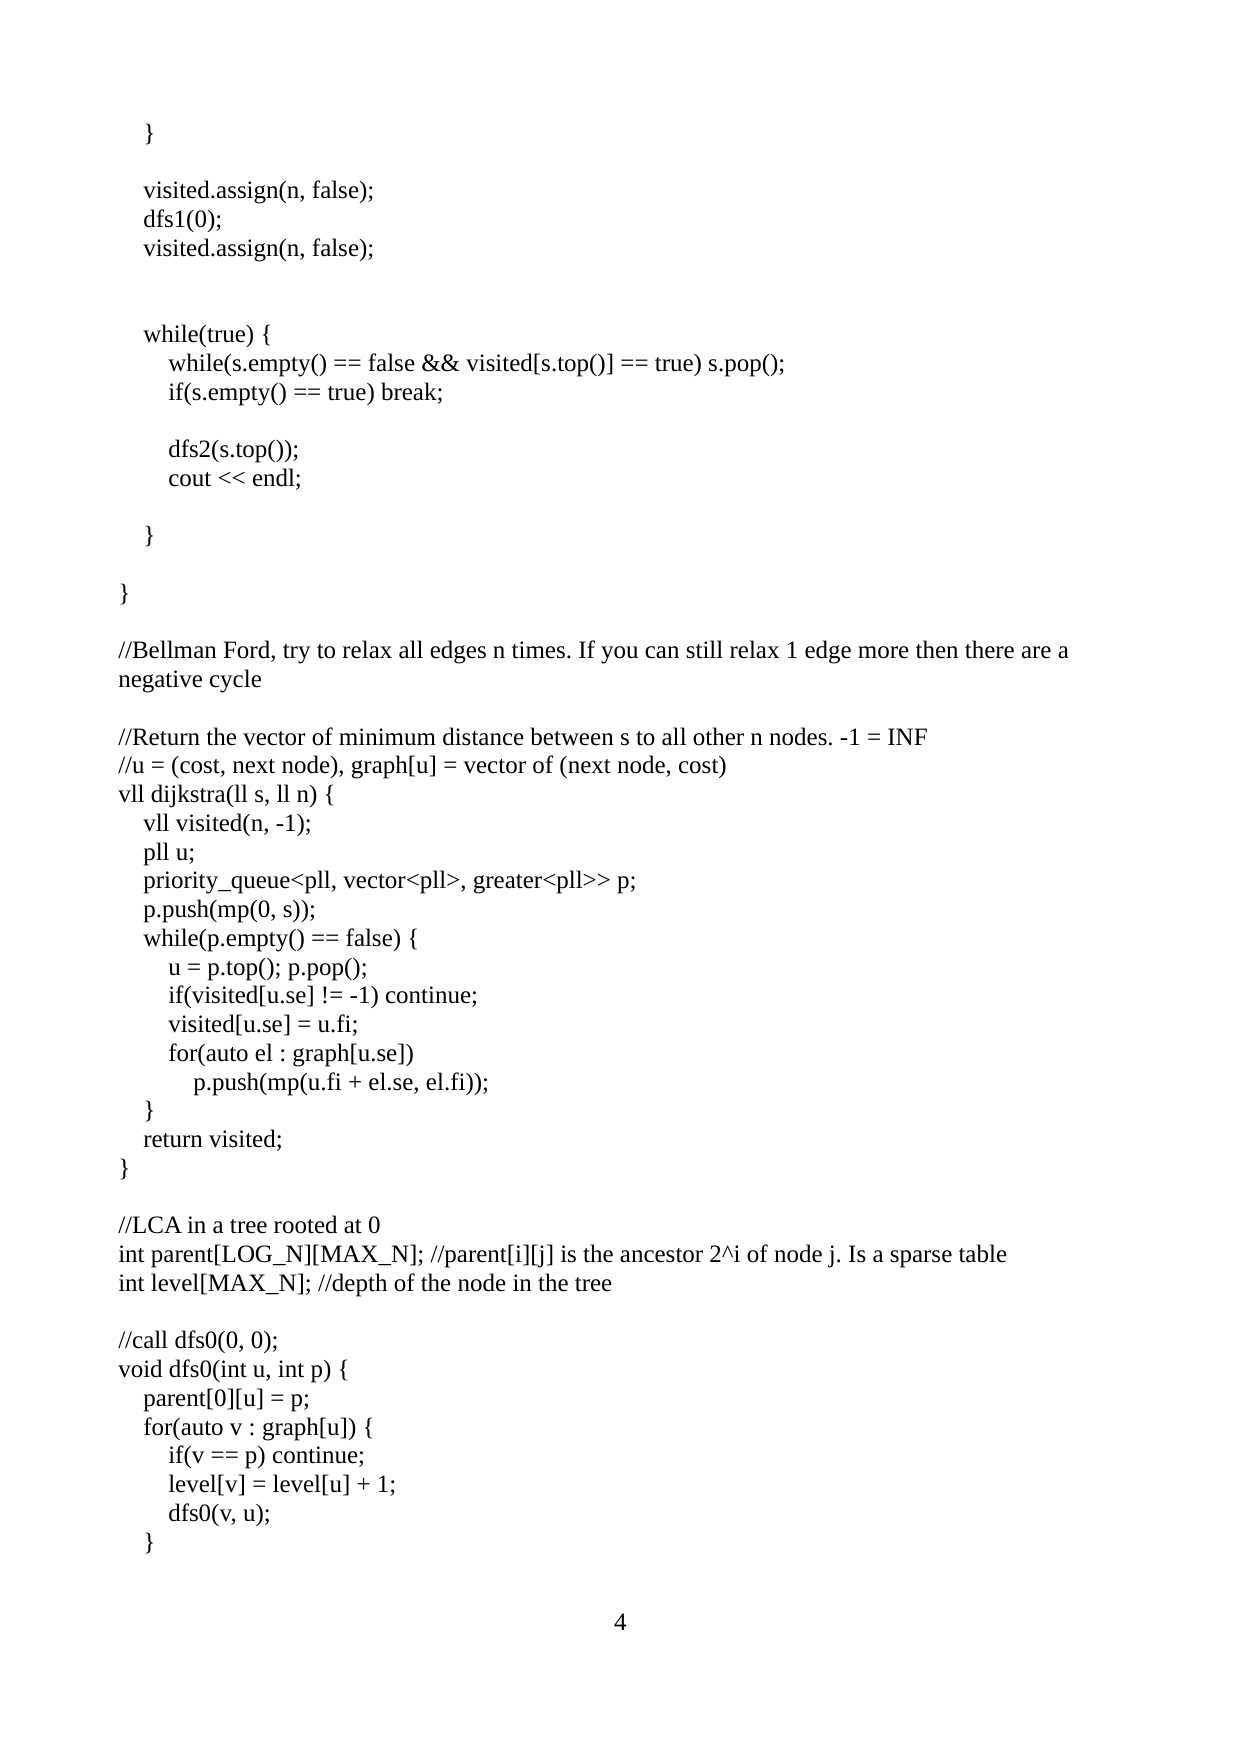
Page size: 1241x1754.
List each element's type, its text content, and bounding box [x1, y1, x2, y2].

text return visited; [118, 1124, 1122, 1153]
text for(auto v : graph[u]) { [118, 1412, 1122, 1441]
text dfs1(0); [118, 204, 1122, 233]
text int level[MAX_N]; //depth of the node in the tree [118, 1268, 1122, 1297]
text } [118, 578, 1122, 607]
text vll dijkstra(ll s, ll n) { [118, 779, 1122, 808]
text vll visited(n, -1); [118, 808, 1122, 837]
text level[v] = level[u] + 1; [118, 1469, 1122, 1498]
text while(s.empty() == false && visited[s.top()] == true) s.pop(); [118, 348, 1122, 377]
text p.push(mp(u.fi + el.se, el.fi)); [118, 1067, 1122, 1096]
text while(true) { [118, 319, 1122, 348]
text if(visited[u.se] != -1) continue; [118, 981, 1122, 1009]
text //LCA in a tree rooted at 0 [118, 1211, 1122, 1239]
text visited.assign(n, false); [118, 176, 1122, 204]
text } [118, 1096, 1122, 1124]
text //u = (cost, next node), graph[u] = vector of (next node, cost) [118, 751, 1122, 779]
text parent[0][u] = p; [118, 1383, 1122, 1412]
text } [118, 1527, 1122, 1556]
text visited.assign(n, false); [118, 233, 1122, 262]
text visited[u.se] = u.fi; [118, 1009, 1122, 1038]
text //Bellman Ford, try to relax all edges n times. If you can still relax 1 edge more then there are a negative cycle [118, 636, 1122, 693]
text priority_queue<pll, vector<pll>, greater<pll>> p; [118, 866, 1122, 894]
text dfs0(v, u); [118, 1498, 1122, 1527]
text dfs2(s.top()); [118, 434, 1122, 463]
text void dfs0(int u, int p) { [118, 1354, 1122, 1383]
text } [118, 118, 1122, 147]
text } [118, 1153, 1122, 1182]
text u = p.top(); p.pop(); [118, 952, 1122, 981]
text if(v == p) continue; [118, 1441, 1122, 1469]
text } [118, 521, 1122, 549]
text for(auto el : graph[u.se]) [118, 1038, 1122, 1067]
text cout << endl; [118, 463, 1122, 492]
text //call dfs0(0, 0); [118, 1326, 1122, 1354]
text //Return the vector of minimum distance between s to all other n nodes. -1 = INF [118, 722, 1122, 751]
text p.push(mp(0, s)); [118, 894, 1122, 923]
text if(s.empty() == true) break; [118, 377, 1122, 406]
text while(p.empty() == false) { [118, 923, 1122, 952]
text pll u; [118, 837, 1122, 866]
text int parent[LOG_N][MAX_N]; //parent[i][j] is the ancestor 2^i of node j. Is a sparse table [118, 1239, 1122, 1268]
